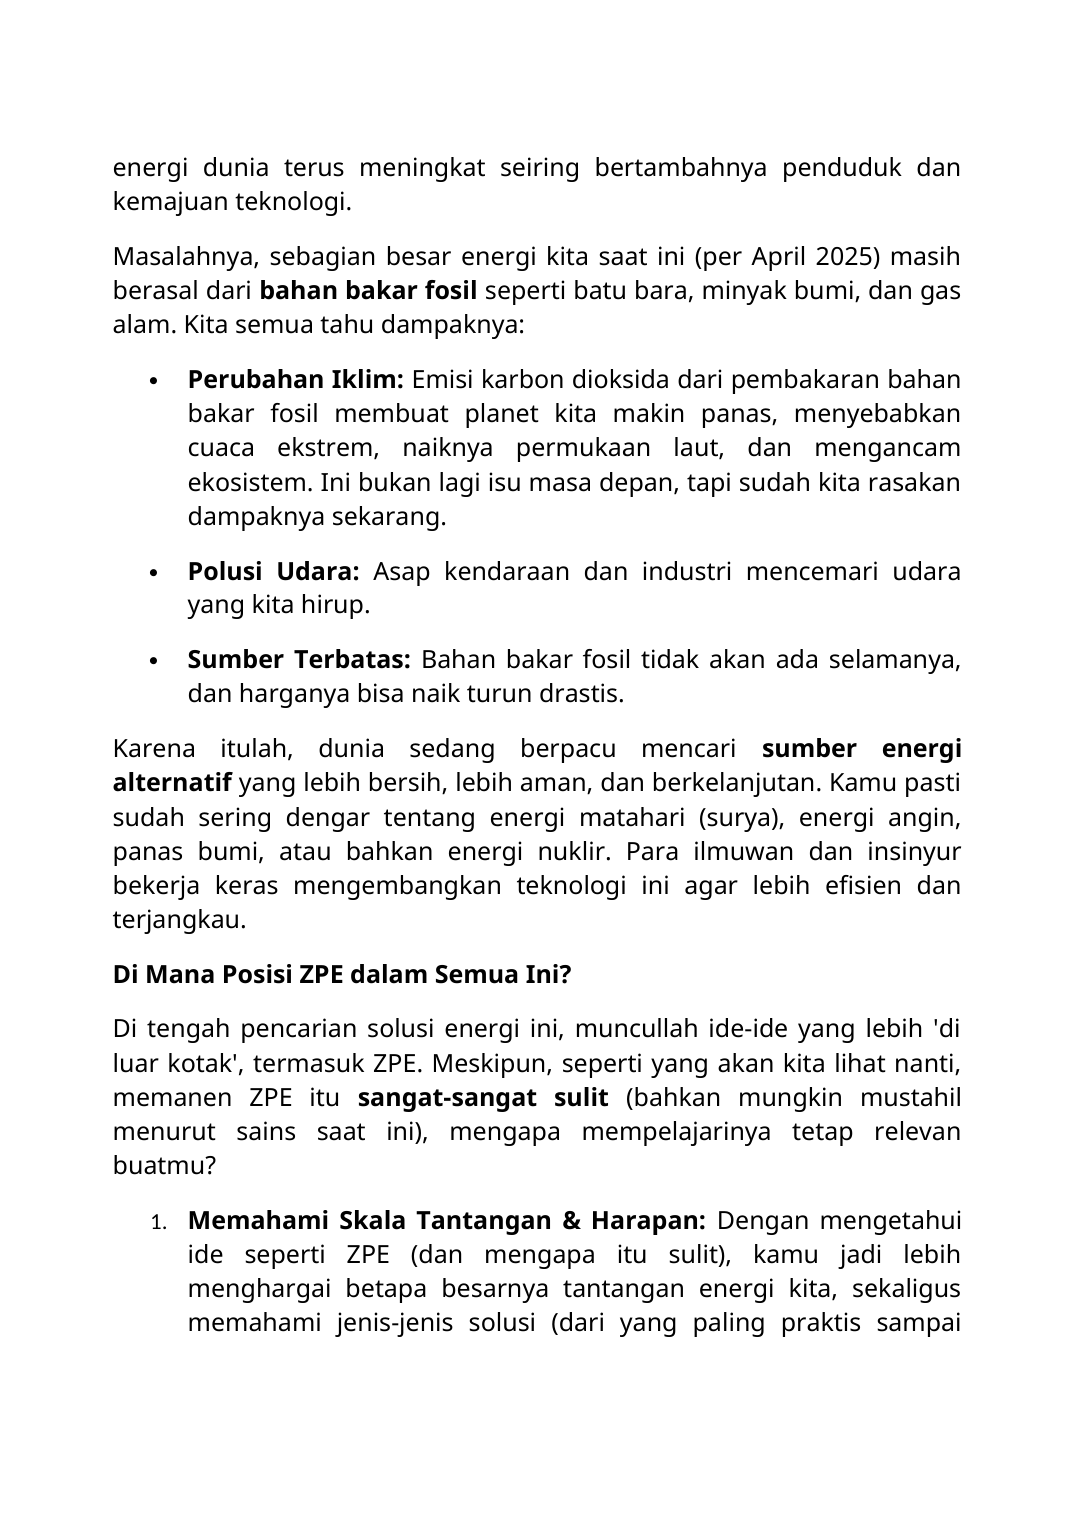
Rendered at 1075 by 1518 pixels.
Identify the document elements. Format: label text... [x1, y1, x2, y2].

list Perubahan Iklim: Emisi karbon dioksida dari pembakaran bahan bakar fosil membuat planet kita makin panas, menyebabkan cuaca ekstrem, naiknya permukaan laut, dan mengancam ekosistem. Ini bukan lagi isu masa depan, tapi sudah kita rasakan dampaknya sekarang. [150, 362, 962, 532]
text energi dunia terus meningkat seiring bertambahnya penduduk dan kemajuan teknologi. [112, 150, 962, 218]
text Masalahnya, sebagian besar energi kita saat ini (per April 2025) masih berasal dari bahan bakar fosil seperti batu bara, minyak bumi, dan gas alam. Kita semua tahu dampaknya: [112, 239, 962, 341]
list Polusi Udara: Asap kendaraan dan industri mencemari udara yang kita hirup. [150, 553, 962, 621]
list Sumber Terbatas: Bahan bakar fosil tidak akan ada selamanya, dan harganya bisa naik turun drastis. [150, 642, 962, 710]
text Di tengah pencarian solusi energi ini, muncullah ide-ide yang lebih 'di luar kotak', termasuk ZPE. Meskipun, seperti yang akan kita lihat nanti, memanen ZPE itu sangat-sangat sulit (bahkan mungkin mustahil menurut sains saat ini), mengapa mempelajarinya tetap relevan buatmu? [112, 1011, 962, 1181]
list Memahami Skala Tantangan & Harapan: Dengan mengetahui ide seperti ZPE (dan mengapa itu sulit), kamu jadi lebih menghargai betapa besarnya tantangan energi kita, sekaligus memahami jenis-jenis solusi (dari yang paling praktis sampai [150, 1202, 962, 1338]
text Di Mana Posisi ZPE dalam Semua Ini? [112, 956, 962, 990]
text Karena itulah, dunia sedang berpacu mencari sumber energi alternatif yang lebih bersih, lebih aman, dan berkelanjutan. Kamu pasti sudah sering dengar tentang energi matahari (surya), energi angin, panas bumi, atau bahkan energi nuklir. Para ilmuwan dan insinyur bekerja keras mengembangkan teknologi ini agar lebih efisien dan terjangkau. [112, 731, 962, 935]
